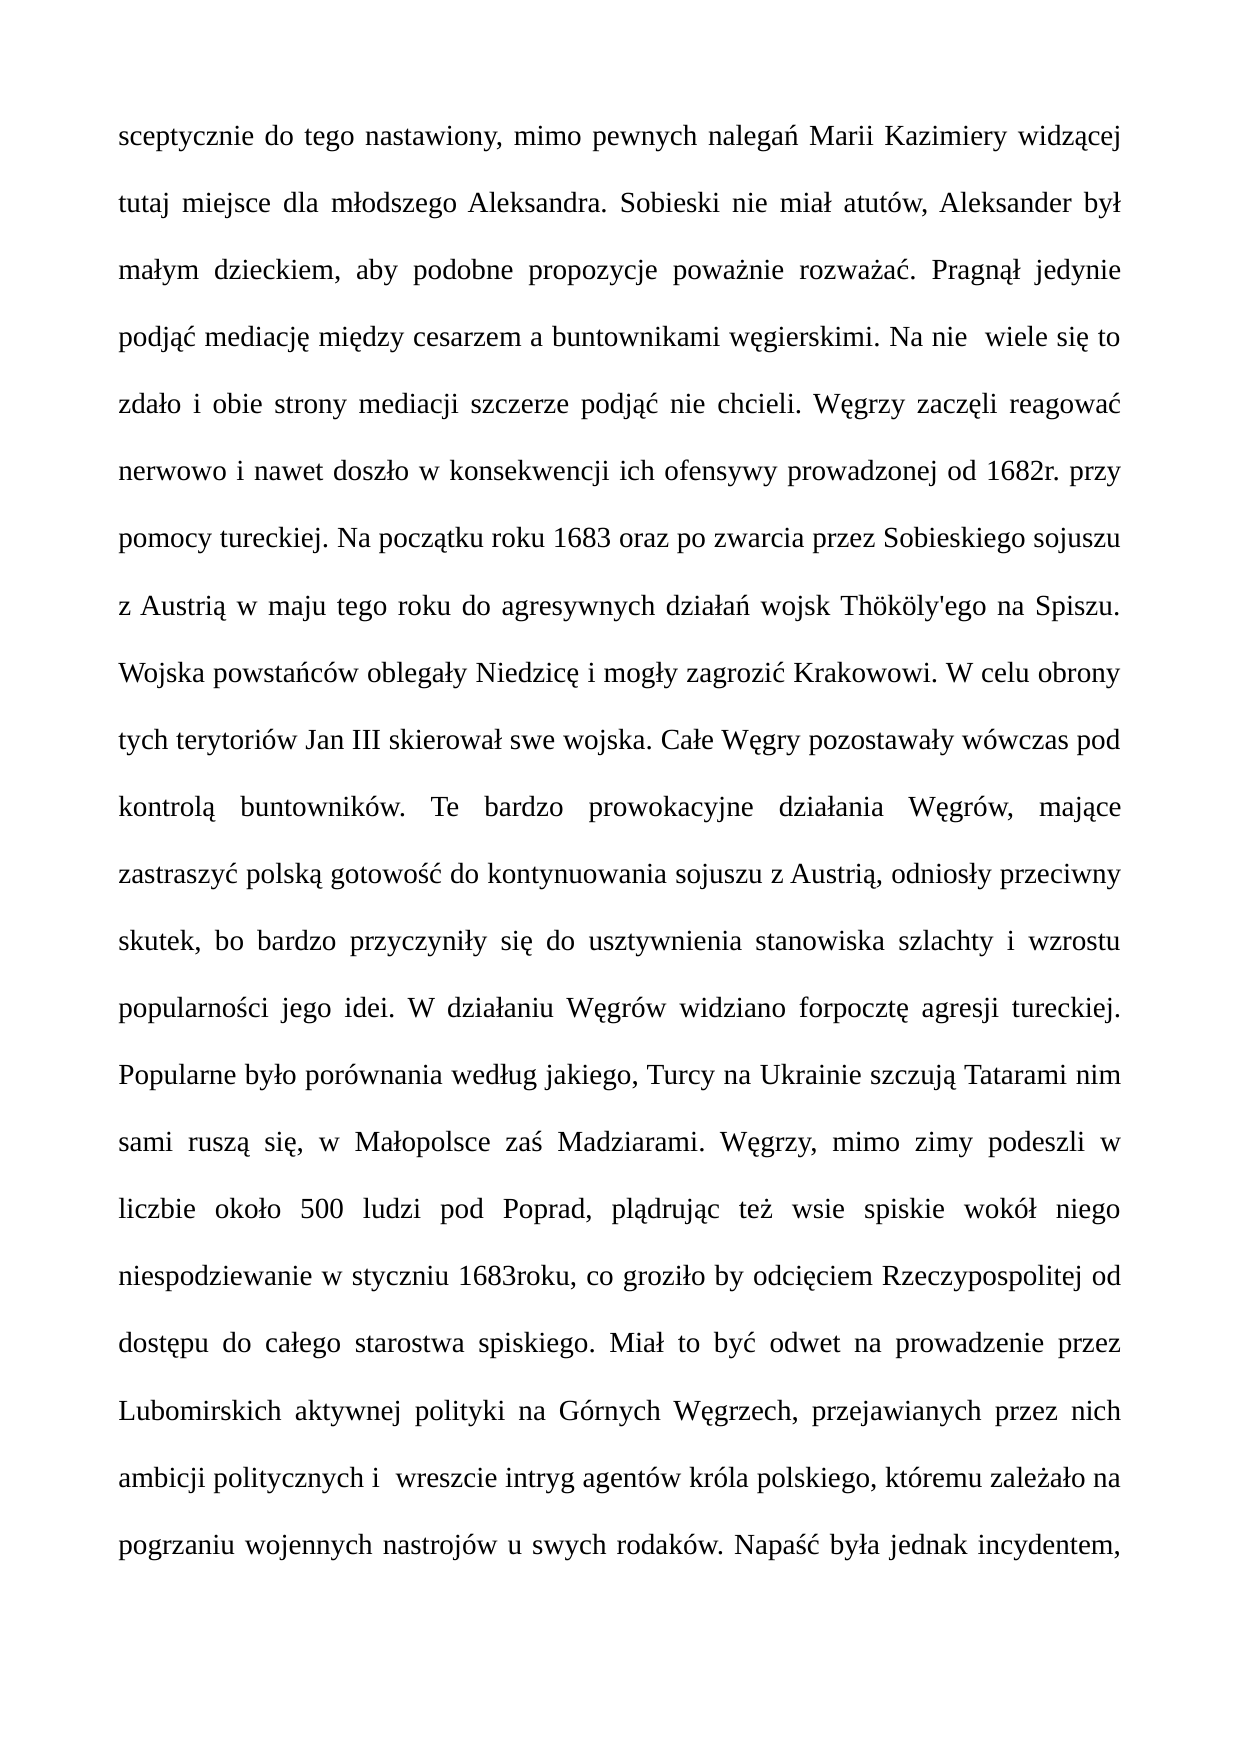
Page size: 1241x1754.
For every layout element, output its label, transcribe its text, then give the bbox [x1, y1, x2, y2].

text sceptycznie do tego nastawiony, mimo pewnych nalegań Marii Kazimiery widzącej tutaj miejsce dla młodszego Aleksandra. Sobieski nie miał atutów, Aleksander był małym dzieckiem, aby podobne propozycje poważnie rozważać. Pragnął jedynie podjąć mediację między cesarzem a buntownikami węgierskimi. Na nie wiele się to zdało i obie strony mediacji szczerze podjąć nie chcieli. Węgrzy zaczęli reagować nerwowo i nawet doszło w konsekwencji ich ofensywy prowadzonej od 1682r. przy pomocy tureckiej. Na początku roku 1683 oraz po zwarcia przez Sobieskiego sojuszu z Austrią w maju tego roku do agresywnych działań wojsk Thököly'ego na Spiszu. Wojska powstańców oblegały Niedzicę i mogły zagrozić Krakowowi. W celu obrony tych terytoriów Jan III skierował swe wojska. Całe Węgry pozostawały wówczas pod kontrolą buntowników. Te bardzo prowokacyjne działania Węgrów, mające zastraszyć polską gotowość do kontynuowania sojuszu z Austrią, odniosły przeciwny skutek, bo bardzo przyczyniły się do usztywnienia stanowiska szlachty i wzrostu popularności jego idei. W działaniu Węgrów widziano forpocztę agresji tureckiej. Popularne było porównania według jakiego, Turcy na Ukrainie szczują Tatarami nim sami ruszą się, w Małopolsce zaś Madziarami. Węgrzy, mimo zimy podeszli w liczbie około 500 ludzi pod Poprad, plądrując też wsie spiskie wokół niego niespodziewanie w styczniu 1683roku, co groziło by odcięciem Rzeczypospolitej od dostępu do całego starostwa spiskiego. Miał to być odwet na prowadzenie przez Lubomirskich aktywnej polityki na Górnych Węgrzech, przejawianych przez nich ambicji politycznych i wreszcie intryg agentów króla polskiego, któremu zależało na pogrzaniu wojennych nastrojów u swych rodaków. Napaść była jednak incydentem, [118, 118, 1122, 1560]
